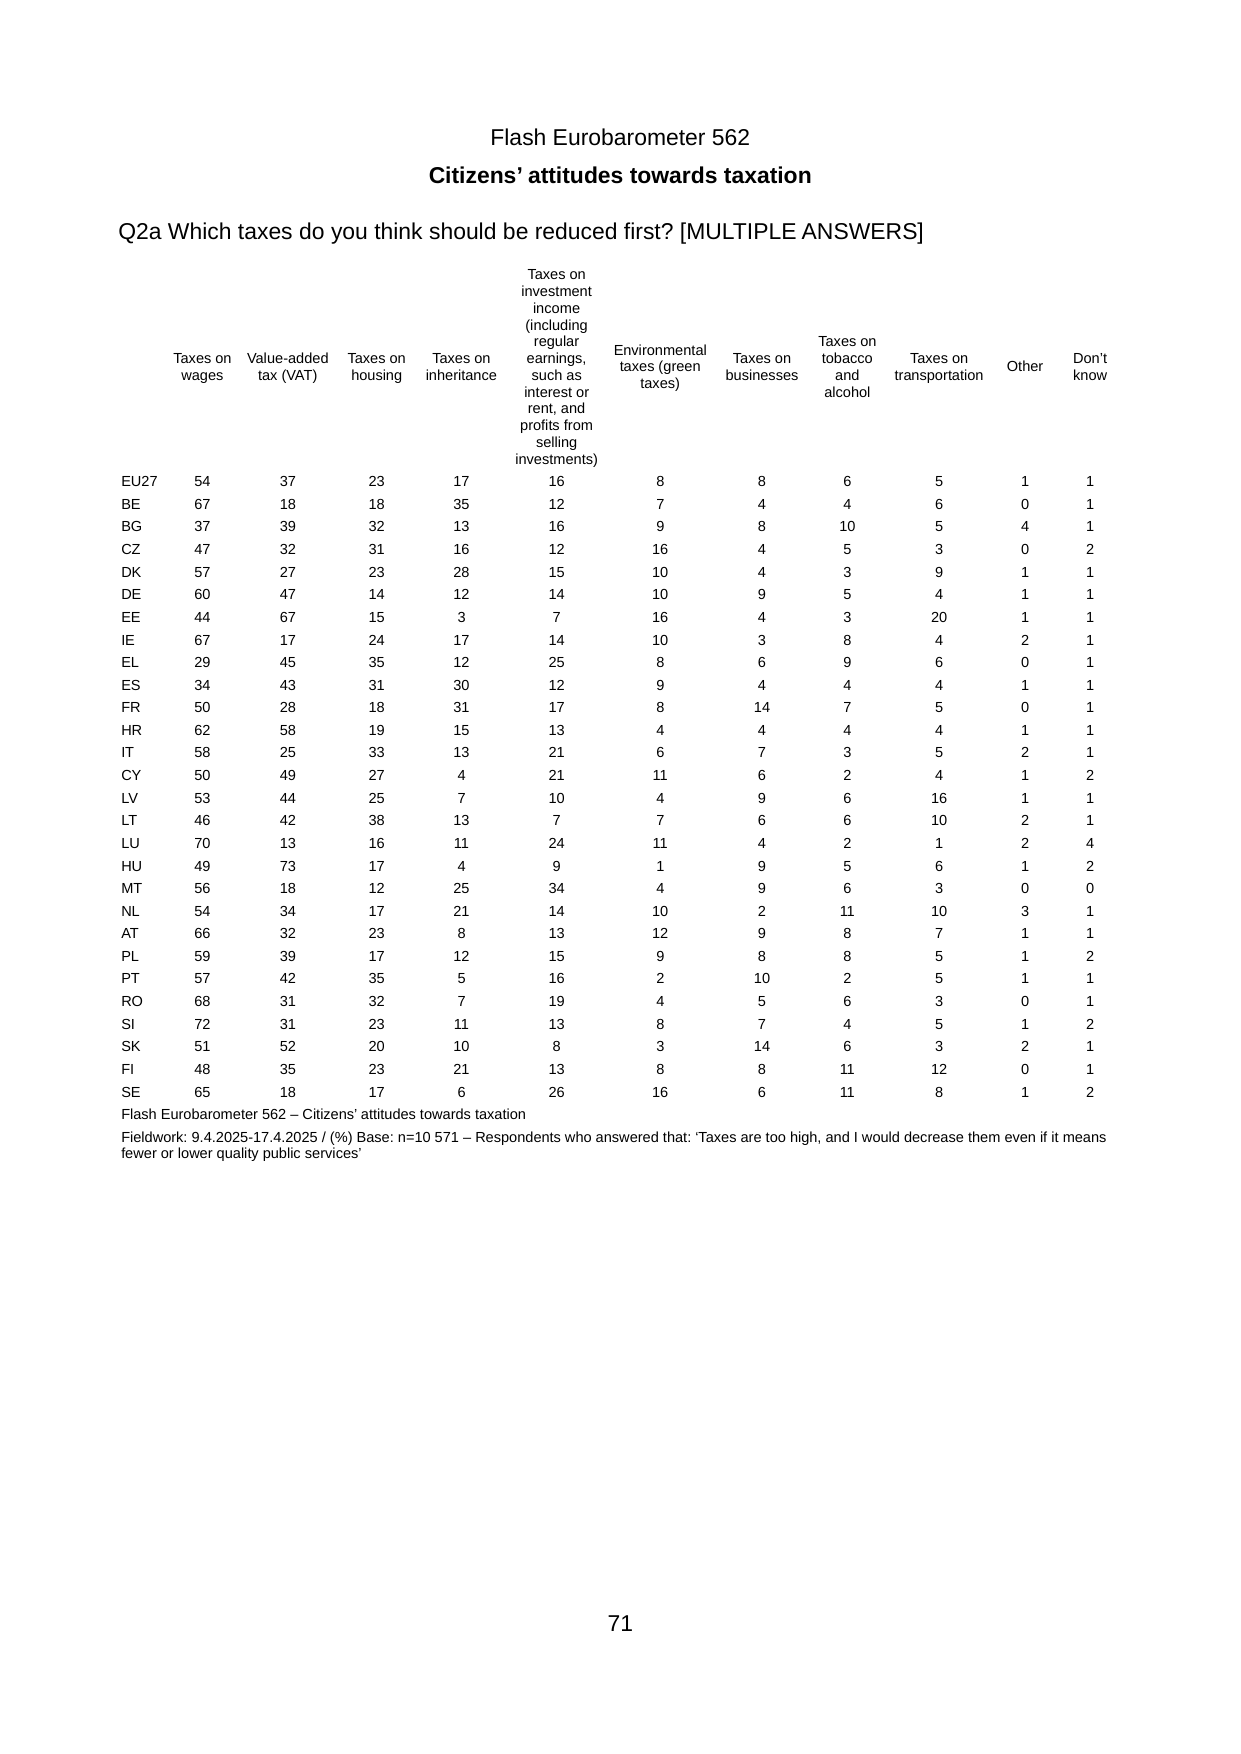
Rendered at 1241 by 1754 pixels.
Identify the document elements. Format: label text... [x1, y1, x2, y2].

table_cell 11 [605, 764, 715, 786]
table_cell CY [118, 764, 167, 786]
table_cell HR [118, 719, 167, 741]
table_cell 1 [1058, 900, 1122, 922]
table_cell 23 [338, 1013, 415, 1035]
table_cell 1 [1058, 674, 1122, 696]
table_cell BG [118, 515, 167, 538]
table_cell NL [118, 900, 167, 922]
table_header Other [992, 263, 1058, 470]
table_cell 1 [992, 1013, 1058, 1035]
table_cell 3 [809, 741, 886, 764]
table_cell 1 [605, 854, 715, 877]
table_cell 18 [237, 877, 338, 899]
table_cell 4 [809, 493, 886, 515]
table_cell 6 [715, 764, 809, 786]
table_cell 1 [992, 922, 1058, 945]
table_cell 16 [605, 1080, 715, 1103]
table_cell 4 [605, 990, 715, 1012]
table_cell 1 [1058, 628, 1122, 651]
table_cell 19 [338, 719, 415, 741]
table_cell 34 [237, 900, 338, 922]
table_cell 30 [415, 674, 508, 696]
table_cell 4 [1058, 832, 1122, 854]
table_cell 1 [1058, 741, 1122, 764]
table_cell 9 [715, 583, 809, 606]
table_cell 1 [992, 967, 1058, 990]
table_cell 0 [1058, 877, 1122, 899]
table_cell 32 [338, 990, 415, 1012]
table_cell 4 [715, 560, 809, 583]
table_cell 35 [415, 493, 508, 515]
table_cell 7 [508, 809, 605, 832]
table_cell 1 [1058, 990, 1122, 1012]
table_cell 26 [508, 1080, 605, 1103]
table_cell 14 [715, 1035, 809, 1058]
table_cell 0 [992, 990, 1058, 1012]
table_cell 39 [237, 515, 338, 538]
table_cell 68 [167, 990, 237, 1012]
table_cell 1 [992, 764, 1058, 786]
table_cell 4 [715, 674, 809, 696]
table_cell 6 [809, 877, 886, 899]
table_cell 53 [167, 786, 237, 809]
table_cell 2 [1058, 854, 1122, 877]
table_cell 8 [715, 515, 809, 538]
table_cell 4 [605, 786, 715, 809]
table_cell 7 [886, 922, 992, 945]
table_cell LT [118, 809, 167, 832]
table_cell 10 [605, 900, 715, 922]
table_cell 0 [992, 1058, 1058, 1080]
table_cell 49 [167, 854, 237, 877]
table_cell 1 [1058, 651, 1122, 673]
table_cell 23 [338, 560, 415, 583]
table_cell 5 [809, 854, 886, 877]
table_cell 8 [715, 470, 809, 493]
table_cell 16 [415, 538, 508, 560]
table_cell 23 [338, 1058, 415, 1080]
table_cell 13 [415, 515, 508, 538]
table_cell 4 [415, 854, 508, 877]
table_cell 7 [605, 493, 715, 515]
table_cell 1 [1058, 583, 1122, 606]
table_cell 56 [167, 877, 237, 899]
table_cell 46 [167, 809, 237, 832]
table_cell 5 [886, 696, 992, 719]
table_cell 3 [715, 628, 809, 651]
table_cell 3 [886, 1035, 992, 1058]
table_cell 57 [167, 560, 237, 583]
table_cell 14 [338, 583, 415, 606]
table_cell 28 [237, 696, 338, 719]
table_cell 16 [886, 786, 992, 809]
table_cell 2 [1058, 1013, 1122, 1035]
table_cell 6 [715, 651, 809, 673]
table_cell 9 [508, 854, 605, 877]
table_cell 23 [338, 470, 415, 493]
table_cell EE [118, 606, 167, 628]
table_cell 1 [1058, 606, 1122, 628]
table_cell 1 [1058, 719, 1122, 741]
table_cell 6 [886, 493, 992, 515]
table_cell 49 [237, 764, 338, 786]
table_cell 12 [415, 583, 508, 606]
table_cell MT [118, 877, 167, 899]
table_cell 6 [715, 1080, 809, 1103]
table_cell 3 [886, 877, 992, 899]
table_cell 43 [237, 674, 338, 696]
table_cell 2 [715, 900, 809, 922]
table_cell BE [118, 493, 167, 515]
table_cell 4 [715, 493, 809, 515]
table_cell 8 [715, 945, 809, 967]
table_cell 20 [886, 606, 992, 628]
table_cell 1 [992, 606, 1058, 628]
table_cell 51 [167, 1035, 237, 1058]
table_cell 2 [809, 764, 886, 786]
table_cell 25 [237, 741, 338, 764]
table_header [118, 263, 167, 470]
table_cell 44 [167, 606, 237, 628]
table_cell 17 [338, 854, 415, 877]
table_cell 1 [992, 1080, 1058, 1103]
table_cell 32 [237, 538, 338, 560]
table_cell 58 [167, 741, 237, 764]
table_cell 24 [508, 832, 605, 854]
table_cell 32 [338, 515, 415, 538]
table_cell 8 [605, 1058, 715, 1080]
table_cell 7 [415, 990, 508, 1012]
table_cell 5 [886, 967, 992, 990]
table_cell 1 [992, 560, 1058, 583]
table_cell 29 [167, 651, 237, 673]
table_cell 4 [886, 628, 992, 651]
table_cell 9 [605, 515, 715, 538]
table_cell 6 [809, 470, 886, 493]
table_cell 9 [809, 651, 886, 673]
table_cell 14 [715, 696, 809, 719]
table_cell 17 [338, 1080, 415, 1103]
table_cell DK [118, 560, 167, 583]
table_cell 4 [715, 606, 809, 628]
table_cell 35 [237, 1058, 338, 1080]
table_cell 10 [886, 900, 992, 922]
table_cell 8 [605, 651, 715, 673]
table_cell 1 [992, 719, 1058, 741]
table_cell 47 [167, 538, 237, 560]
table_cell SE [118, 1080, 167, 1103]
table_cell 65 [167, 1080, 237, 1103]
table_cell 12 [508, 674, 605, 696]
table_cell 12 [886, 1058, 992, 1080]
table_cell 24 [338, 628, 415, 651]
table_cell 21 [415, 1058, 508, 1080]
table_cell 0 [992, 877, 1058, 899]
table_cell 7 [508, 606, 605, 628]
table_cell 54 [167, 470, 237, 493]
table_cell 0 [992, 696, 1058, 719]
table_cell 1 [1058, 470, 1122, 493]
table_cell 9 [715, 854, 809, 877]
table_cell 3 [809, 606, 886, 628]
table_cell 4 [809, 674, 886, 696]
table_cell 21 [508, 764, 605, 786]
table_cell 8 [605, 696, 715, 719]
table_header Taxes on housing [338, 263, 415, 470]
table_cell 60 [167, 583, 237, 606]
table_cell 67 [167, 628, 237, 651]
table_cell 21 [508, 741, 605, 764]
table_cell 1 [992, 945, 1058, 967]
table_cell 31 [338, 674, 415, 696]
table_cell 8 [605, 470, 715, 493]
table_cell 1 [992, 786, 1058, 809]
table_cell 17 [338, 945, 415, 967]
table_cell 15 [338, 606, 415, 628]
table_cell 1 [1058, 809, 1122, 832]
table_cell 8 [415, 922, 508, 945]
table_cell 2 [992, 628, 1058, 651]
table_cell RO [118, 990, 167, 1012]
table_cell 6 [886, 854, 992, 877]
table_cell 45 [237, 651, 338, 673]
table_cell 7 [715, 1013, 809, 1035]
table_cell 2 [1058, 764, 1122, 786]
table_cell 9 [715, 877, 809, 899]
table_cell 1 [992, 854, 1058, 877]
table_cell CZ [118, 538, 167, 560]
table_header Taxes on investment income (including regular earnings, such as interest or rent, and profits from selling investments) [508, 263, 605, 470]
table_cell 39 [237, 945, 338, 967]
table_cell 5 [809, 538, 886, 560]
table_cell 8 [715, 1058, 809, 1080]
table_cell PL [118, 945, 167, 967]
table_cell 73 [237, 854, 338, 877]
table_cell 13 [415, 741, 508, 764]
table_cell IE [118, 628, 167, 651]
table_cell HU [118, 854, 167, 877]
table_cell 5 [415, 967, 508, 990]
table_cell PT [118, 967, 167, 990]
table_cell 15 [508, 945, 605, 967]
table_cell 6 [715, 809, 809, 832]
table_cell 1 [1058, 786, 1122, 809]
table_cell 4 [886, 674, 992, 696]
table_cell 8 [508, 1035, 605, 1058]
table_cell 6 [809, 1035, 886, 1058]
table_cell 0 [992, 651, 1058, 673]
table_cell 52 [237, 1035, 338, 1058]
table_cell 59 [167, 945, 237, 967]
table_cell 31 [237, 990, 338, 1012]
table_cell 8 [809, 945, 886, 967]
table_cell 2 [992, 832, 1058, 854]
table_cell 12 [415, 651, 508, 673]
table_cell 15 [508, 560, 605, 583]
table_cell 11 [809, 900, 886, 922]
table_cell 25 [508, 651, 605, 673]
table_cell 12 [508, 538, 605, 560]
table_cell 7 [415, 786, 508, 809]
table_cell 13 [508, 719, 605, 741]
table_cell 38 [338, 809, 415, 832]
table_cell 2 [1058, 1080, 1122, 1103]
table_cell 20 [338, 1035, 415, 1058]
table_cell 1 [1058, 493, 1122, 515]
table_cell 66 [167, 922, 237, 945]
table_cell 70 [167, 832, 237, 854]
table_cell 13 [508, 1013, 605, 1035]
table_cell 1 [886, 832, 992, 854]
table_cell 2 [992, 1035, 1058, 1058]
table_cell 12 [605, 922, 715, 945]
table_cell 47 [237, 583, 338, 606]
table_cell 11 [415, 832, 508, 854]
table_cell LU [118, 832, 167, 854]
table_cell 7 [809, 696, 886, 719]
table_cell 9 [605, 945, 715, 967]
table_cell 3 [605, 1035, 715, 1058]
table_cell 1 [1058, 1058, 1122, 1080]
table_cell 62 [167, 719, 237, 741]
table_cell 3 [809, 560, 886, 583]
table_cell 8 [809, 628, 886, 651]
table_cell 2 [809, 967, 886, 990]
table_cell 0 [992, 493, 1058, 515]
table_cell 9 [715, 786, 809, 809]
table_cell 15 [415, 719, 508, 741]
table_cell 19 [508, 990, 605, 1012]
table_cell 14 [508, 628, 605, 651]
table_cell 8 [886, 1080, 992, 1103]
table_cell 8 [605, 1013, 715, 1035]
table_cell 6 [809, 786, 886, 809]
table_cell 54 [167, 900, 237, 922]
table_header Environmental taxes (green taxes) [605, 263, 715, 470]
table_cell 34 [167, 674, 237, 696]
table_cell 3 [886, 538, 992, 560]
table_cell 5 [886, 1013, 992, 1035]
table_cell 13 [415, 809, 508, 832]
table_cell 12 [415, 945, 508, 967]
table_cell 5 [886, 470, 992, 493]
table_cell 48 [167, 1058, 237, 1080]
table_cell 10 [605, 560, 715, 583]
table_cell FI [118, 1058, 167, 1080]
table_cell 27 [237, 560, 338, 583]
table_cell 9 [715, 922, 809, 945]
table_cell 5 [886, 945, 992, 967]
table_cell 4 [415, 764, 508, 786]
table_cell 11 [809, 1080, 886, 1103]
table_cell 17 [237, 628, 338, 651]
table_cell 37 [167, 515, 237, 538]
table_cell 18 [237, 1080, 338, 1103]
table_cell 3 [415, 606, 508, 628]
table_cell IT [118, 741, 167, 764]
table_cell 27 [338, 764, 415, 786]
table_cell 67 [237, 606, 338, 628]
table_cell 10 [605, 583, 715, 606]
table_cell 72 [167, 1013, 237, 1035]
table_cell 18 [338, 696, 415, 719]
table_header Taxes on wages [167, 263, 237, 470]
table_cell 0 [992, 538, 1058, 560]
table_cell 67 [167, 493, 237, 515]
table_cell 1 [992, 470, 1058, 493]
table_cell 4 [886, 583, 992, 606]
table_cell 16 [605, 538, 715, 560]
table_cell 35 [338, 967, 415, 990]
table_header Taxes on inheritance [415, 263, 508, 470]
table_header Don’t know [1058, 263, 1122, 470]
table_cell 4 [605, 877, 715, 899]
table_header Taxes on transportation [886, 263, 992, 470]
table_cell 18 [338, 493, 415, 515]
table_cell 1 [992, 674, 1058, 696]
table_cell 10 [415, 1035, 508, 1058]
table_cell 6 [886, 651, 992, 673]
table_cell 4 [809, 1013, 886, 1035]
table_cell 58 [237, 719, 338, 741]
table_cell 16 [508, 967, 605, 990]
table_cell 10 [508, 786, 605, 809]
table_cell 13 [508, 922, 605, 945]
table_cell 50 [167, 696, 237, 719]
table_cell 4 [992, 515, 1058, 538]
table_cell 42 [237, 809, 338, 832]
table_cell 13 [508, 1058, 605, 1080]
table_cell 10 [605, 628, 715, 651]
table_cell 17 [415, 470, 508, 493]
table_cell 16 [508, 515, 605, 538]
table_cell 31 [415, 696, 508, 719]
table_cell 17 [338, 900, 415, 922]
table_cell 2 [1058, 945, 1122, 967]
table_cell 42 [237, 967, 338, 990]
table_cell ES [118, 674, 167, 696]
table_cell 6 [809, 809, 886, 832]
table_cell 14 [508, 583, 605, 606]
table_cell 3 [886, 990, 992, 1012]
table_cell 2 [605, 967, 715, 990]
table_cell 57 [167, 967, 237, 990]
table_cell 50 [167, 764, 237, 786]
table_cell 4 [809, 719, 886, 741]
table_cell 17 [415, 628, 508, 651]
table_cell 11 [605, 832, 715, 854]
table_cell 1 [1058, 696, 1122, 719]
table_cell 16 [605, 606, 715, 628]
table_cell 4 [715, 719, 809, 741]
table_cell 3 [992, 900, 1058, 922]
table_cell 1 [1058, 1035, 1122, 1058]
table_cell FR [118, 696, 167, 719]
table_cell 4 [715, 538, 809, 560]
table_cell 35 [338, 651, 415, 673]
table_cell 23 [338, 922, 415, 945]
table_header Value-added tax (VAT) [237, 263, 338, 470]
table_cell 2 [992, 741, 1058, 764]
table_cell 9 [886, 560, 992, 583]
table_cell 11 [415, 1013, 508, 1035]
table_cell 5 [886, 741, 992, 764]
table_cell 34 [508, 877, 605, 899]
table_cell 16 [508, 470, 605, 493]
table_cell 13 [237, 832, 338, 854]
table_cell 5 [809, 583, 886, 606]
table_cell 6 [415, 1080, 508, 1103]
table_cell 1 [1058, 515, 1122, 538]
table_cell 7 [605, 809, 715, 832]
table_cell 14 [508, 900, 605, 922]
table_cell 32 [237, 922, 338, 945]
table_cell 33 [338, 741, 415, 764]
table_cell 4 [886, 719, 992, 741]
table_cell 17 [508, 696, 605, 719]
table_cell 8 [809, 922, 886, 945]
table_cell 5 [715, 990, 809, 1012]
table_cell 31 [237, 1013, 338, 1035]
table_cell SK [118, 1035, 167, 1058]
table_cell 2 [809, 832, 886, 854]
table_cell 12 [338, 877, 415, 899]
table_cell SI [118, 1013, 167, 1035]
text Q2a Which taxes do you think should be reduced first? [MULTIPLE ANSWERS] [118, 218, 1122, 244]
table_cell 10 [809, 515, 886, 538]
table_cell 4 [605, 719, 715, 741]
table_cell LV [118, 786, 167, 809]
table_cell Fieldwork: 9.4.2025-17.4.2025 / (%) Base: n=10 571 – Respondents who answered that: ‘Taxes are too high, and I would decrease them even if it means fewer or lower quality public services’ [118, 1126, 1122, 1165]
table_cell 18 [237, 493, 338, 515]
table_cell 1 [992, 583, 1058, 606]
table_cell 10 [886, 809, 992, 832]
table_cell 31 [338, 538, 415, 560]
table_cell 6 [809, 990, 886, 1012]
table_cell 2 [1058, 538, 1122, 560]
table_cell 12 [508, 493, 605, 515]
table_cell 1 [1058, 967, 1122, 990]
table_header Taxes on tobacco and alcohol [809, 263, 886, 470]
table_cell 9 [605, 674, 715, 696]
table_cell 10 [715, 967, 809, 990]
table_cell 16 [338, 832, 415, 854]
table_header Taxes on businesses [715, 263, 809, 470]
table_cell 1 [1058, 560, 1122, 583]
table_cell 6 [605, 741, 715, 764]
table_cell 4 [715, 832, 809, 854]
table_cell DE [118, 583, 167, 606]
table_cell 4 [886, 764, 992, 786]
table_cell Flash Eurobarometer 562 – Citizens’ attitudes towards taxation [118, 1103, 1122, 1126]
table_cell 25 [415, 877, 508, 899]
table_cell 11 [809, 1058, 886, 1080]
table_cell 7 [715, 741, 809, 764]
table_cell AT [118, 922, 167, 945]
table_cell EU27 [118, 470, 167, 493]
table_cell EL [118, 651, 167, 673]
table_cell 28 [415, 560, 508, 583]
table_cell 25 [338, 786, 415, 809]
table_cell 1 [1058, 922, 1122, 945]
table_cell 44 [237, 786, 338, 809]
table_cell 37 [237, 470, 338, 493]
table_cell 2 [992, 809, 1058, 832]
table_cell 21 [415, 900, 508, 922]
table_cell 5 [886, 515, 992, 538]
